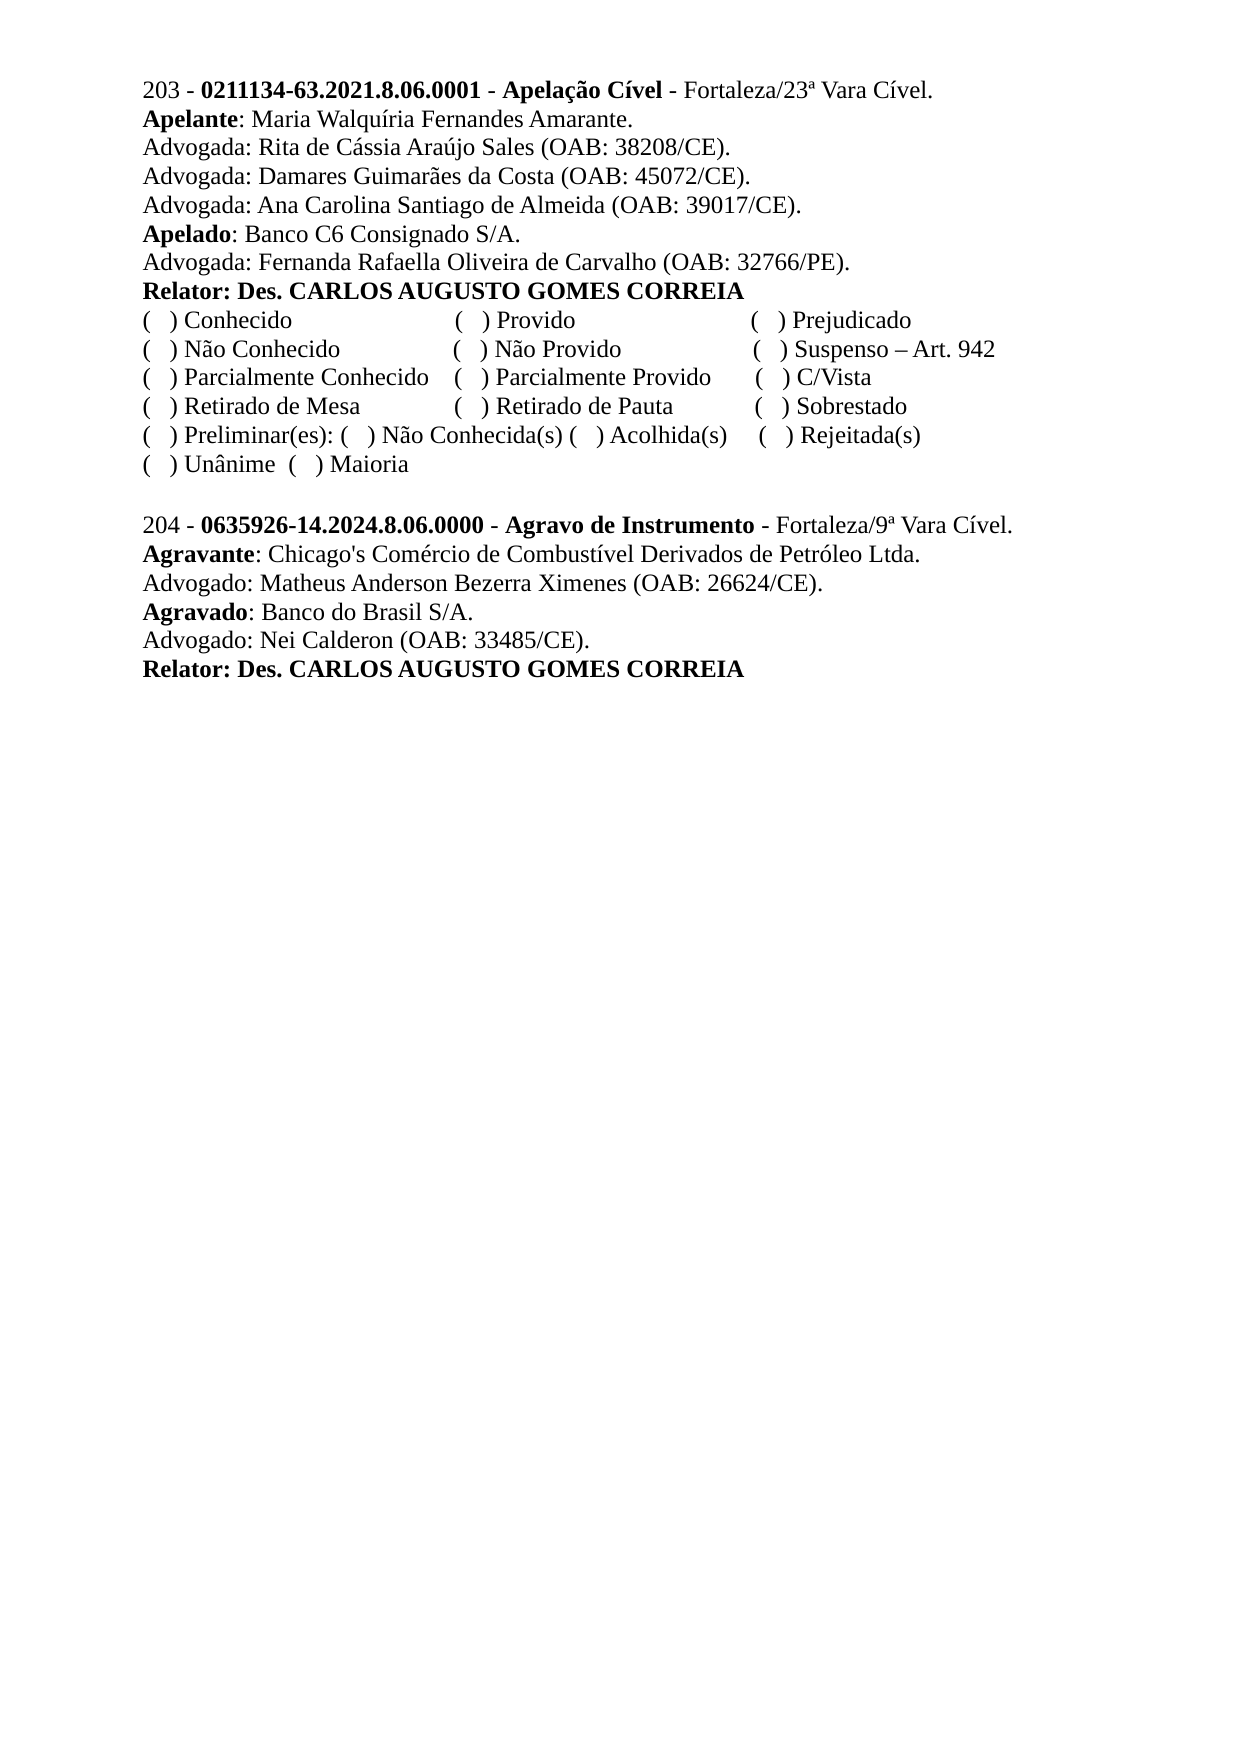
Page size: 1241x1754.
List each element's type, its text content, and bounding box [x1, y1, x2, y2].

text Agravante: Chicago's Comércio de Combustível Derivados de Petróleo Ltda. [142, 539, 1141, 568]
text ( ) Preliminar(es): ( ) Não Conhecida(s) ( ) Acolhida(s) ( ) Rejeitada(s) [142, 420, 1158, 449]
text ( ) Unânime ( ) Maioria [142, 449, 1141, 477]
text ( ) Parcialmente Conhecido ( ) Parcialmente Provido ( ) C/Vista [142, 362, 1158, 391]
text Advogada: Fernanda Rafaella Oliveira de Carvalho (OAB: 32766/PE). [142, 247, 1141, 276]
text Advogada: Damares Guimarães da Costa (OAB: 45072/CE). [142, 161, 1141, 190]
text 204 - 0635926-14.2024.8.06.0000 - Agravo de Instrumento - Fortaleza/9ª Vara Cível. [142, 511, 1141, 539]
text Relator: Des. CARLOS AUGUSTO GOMES CORREIA [142, 654, 1141, 683]
text Apelado: Banco C6 Consignado S/A. [142, 219, 1141, 247]
text Agravado: Banco do Brasil S/A. [142, 597, 1141, 626]
text Apelante: Maria Walquíria Fernandes Amarante. [142, 104, 1141, 132]
text Advogado: Nei Calderon (OAB: 33485/CE). [142, 626, 1141, 654]
text ( ) Retirado de Mesa ( ) Retirado de Pauta ( ) Sobrestado [142, 391, 1158, 420]
text Advogada: Ana Carolina Santiago de Almeida (OAB: 39017/CE). [142, 190, 1141, 219]
text Advogada: Rita de Cássia Araújo Sales (OAB: 38208/CE). [142, 132, 1141, 161]
text Advogado: Matheus Anderson Bezerra Ximenes (OAB: 26624/CE). [142, 568, 1141, 597]
text ( ) Não Conhecido ( ) Não Provido ( ) Suspenso – Art. 942 [142, 334, 1158, 362]
text ( ) Conhecido ( ) Provido ( ) Prejudicado [142, 305, 1141, 334]
text Relator: Des. CARLOS AUGUSTO GOMES CORREIA [142, 276, 1141, 305]
text 203 - 0211134-63.2021.8.06.0001 - Apelação Cível - Fortaleza/23ª Vara Cível. [142, 75, 1141, 104]
